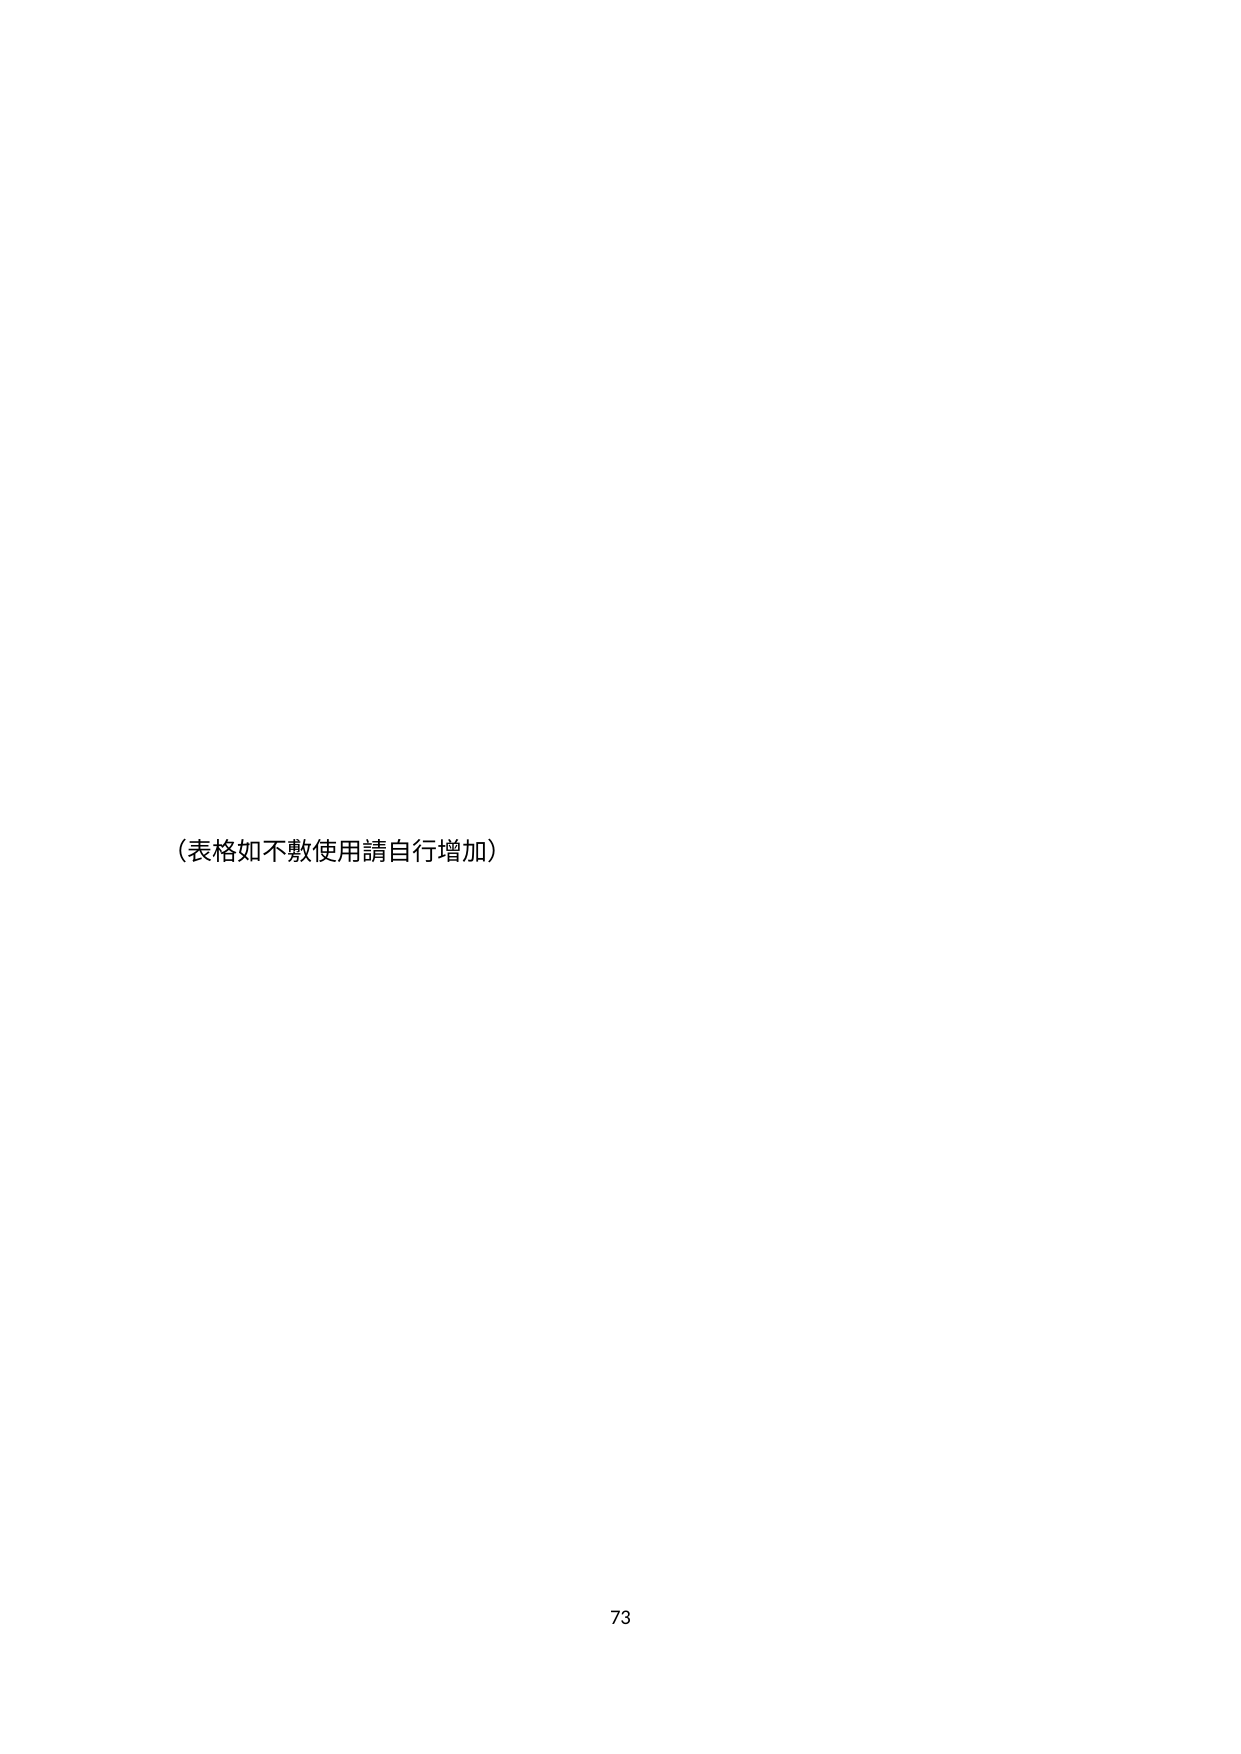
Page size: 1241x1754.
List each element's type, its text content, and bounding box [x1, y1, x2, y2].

text （表格如不敷使用請自行增加） [162, 808, 1078, 871]
